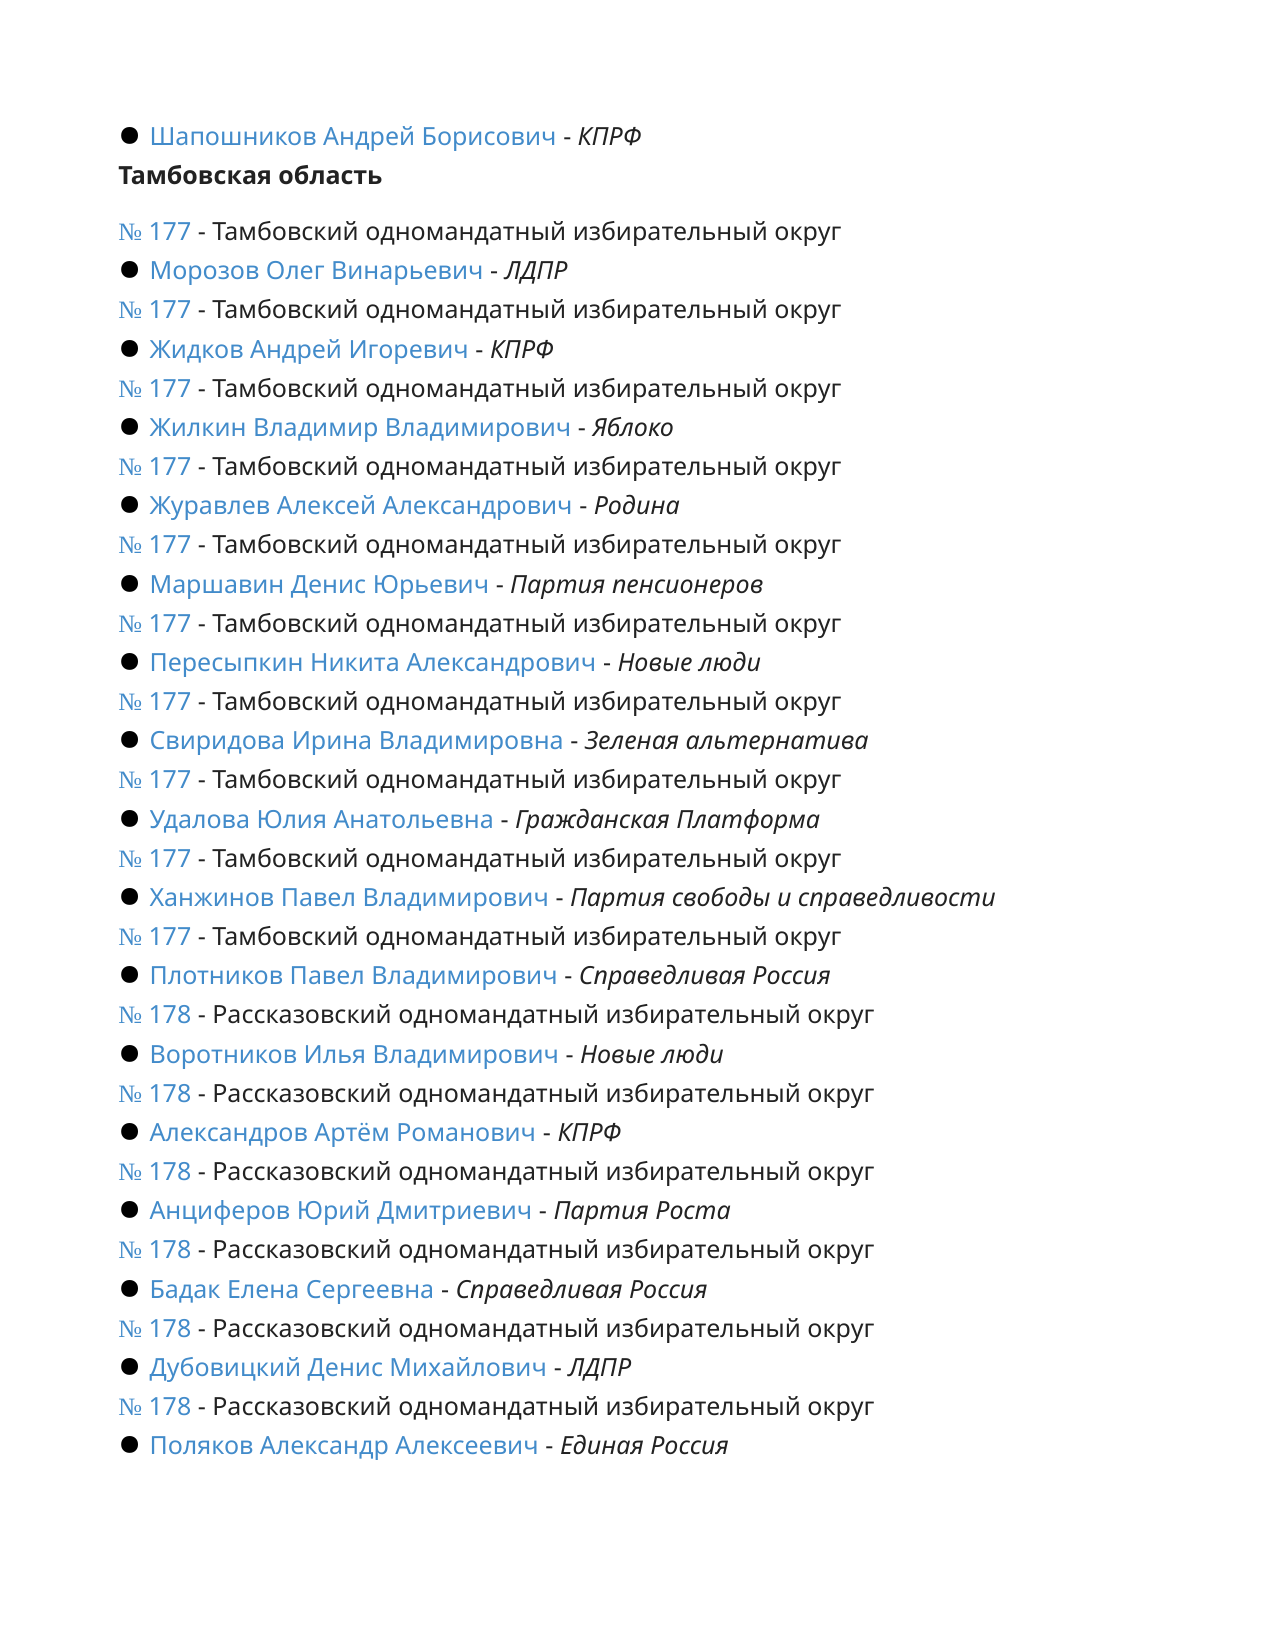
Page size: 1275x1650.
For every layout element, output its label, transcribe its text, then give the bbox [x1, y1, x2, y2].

text № 177 - Тамбовский одномандатный избирательный округ [118, 527, 1157, 561]
list Журавлев Алексей Александрович - Родина [120, 488, 1157, 522]
text № 177 - Тамбовский одномандатный избирательный округ [118, 762, 1157, 796]
text № 177 - Тамбовский одномандатный избирательный округ [118, 840, 1157, 874]
list Ханжинов Павел Владимирович - Партия свободы и справедливости [120, 879, 1157, 914]
list Дубовицкий Денис Михайлович - ЛДПР [120, 1349, 1157, 1384]
text № 177 - Тамбовский одномандатный избирательный округ [118, 214, 1157, 248]
list Маршавин Денис Юрьевич - Партия пенсионеров [120, 566, 1157, 600]
list Жилкин Владимир Владимирович - Яблоко [120, 409, 1157, 444]
text № 177 - Тамбовский одномандатный избирательный округ [118, 919, 1157, 953]
list Пересыпкин Никита Александрович - Новые люди [120, 644, 1157, 679]
list Бадак Елена Сергеевна - Справедливая Россия [120, 1271, 1157, 1305]
list Свиридова Ирина Владимировна - Зеленая альтернатива [120, 723, 1157, 757]
list Морозов Олег Винарьевич - ЛДПР [120, 253, 1157, 287]
subtitle Тамбовская область [118, 157, 1157, 191]
text № 178 - Рассказовский одномандатный избирательный округ [118, 1389, 1157, 1423]
text № 177 - Тамбовский одномандатный избирательный округ [118, 370, 1157, 404]
list Жидков Андрей Игоревич - КПРФ [120, 331, 1157, 365]
text № 178 - Рассказовский одномандатный избирательный округ [118, 1232, 1157, 1266]
list Александров Артём Романович - КПРФ [120, 1114, 1157, 1149]
list Поляков Александр Алексеевич - Единая Россия [120, 1428, 1157, 1462]
list Шапошников Андрей Борисович - КПРФ [120, 118, 1157, 152]
text № 178 - Рассказовский одномандатный избирательный округ [118, 1075, 1157, 1109]
text № 178 - Рассказовский одномандатный избирательный округ [118, 1154, 1157, 1188]
list Анциферов Юрий Дмитриевич - Партия Роста [120, 1193, 1157, 1227]
list Плотников Павел Владимирович - Справедливая Россия [120, 958, 1157, 992]
text № 177 - Тамбовский одномандатный избирательный округ [118, 449, 1157, 483]
text № 177 - Тамбовский одномандатный избирательный округ [118, 292, 1157, 326]
list Воротников Илья Владимирович - Новые люди [120, 1036, 1157, 1070]
text № 178 - Рассказовский одномандатный избирательный округ [118, 997, 1157, 1031]
list Удалова Юлия Анатольевна - Гражданская Платформа [120, 801, 1157, 835]
text № 178 - Рассказовский одномандатный избирательный округ [118, 1310, 1157, 1344]
text № 177 - Тамбовский одномандатный избирательный округ [118, 605, 1157, 639]
text № 177 - Тамбовский одномандатный избирательный округ [118, 684, 1157, 718]
